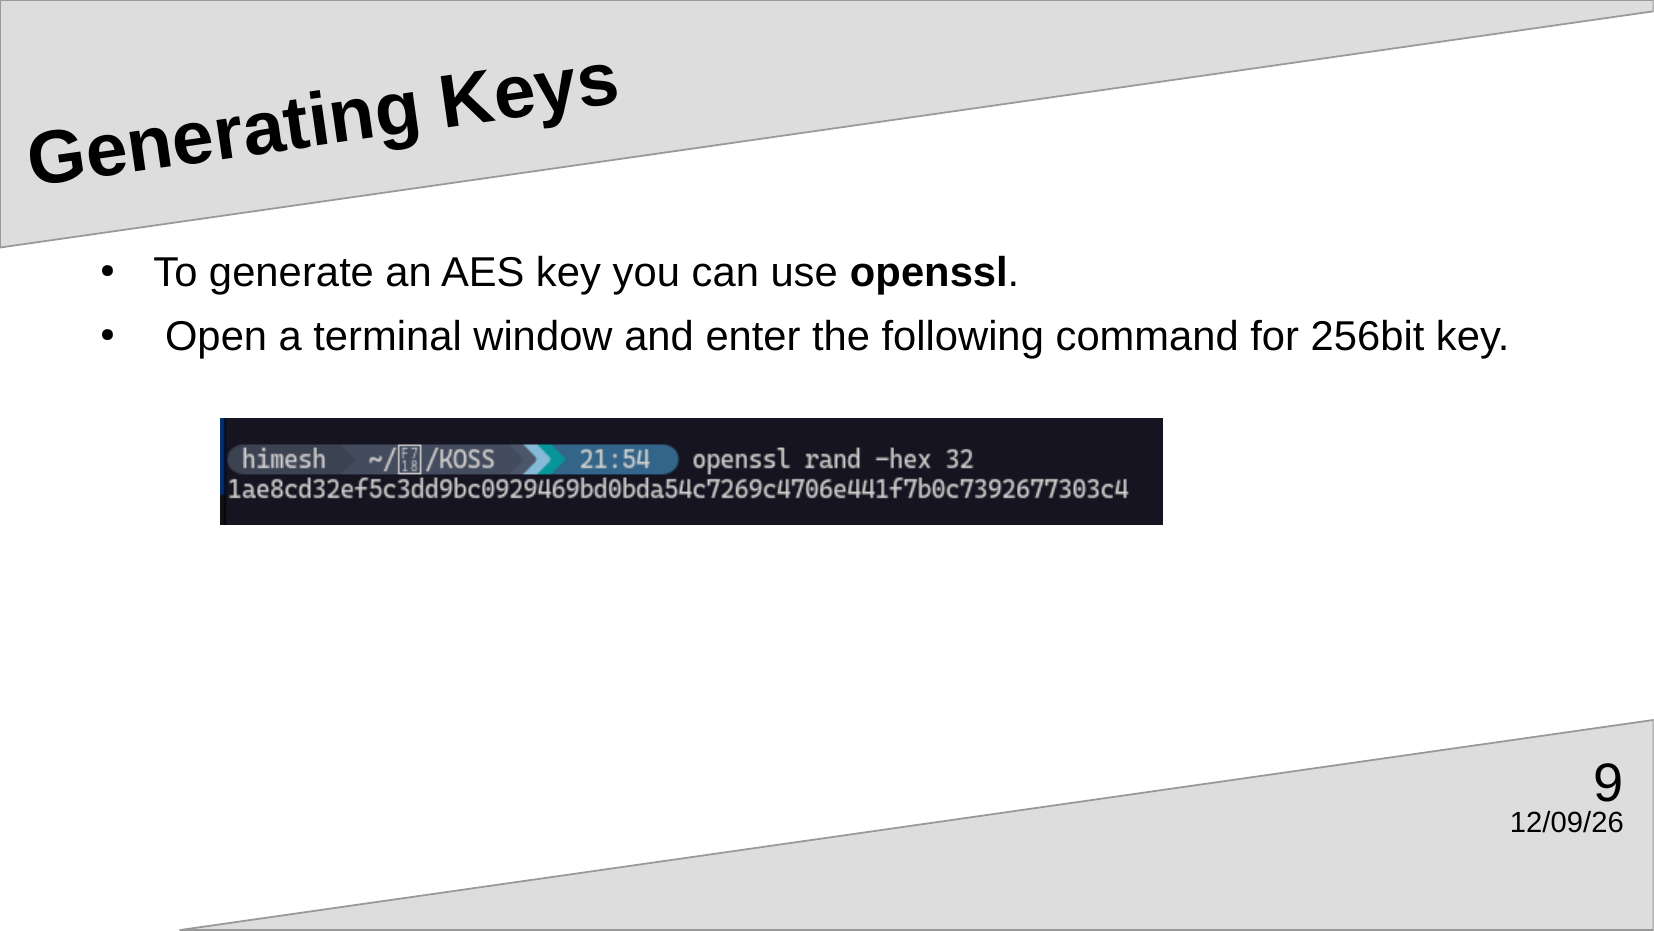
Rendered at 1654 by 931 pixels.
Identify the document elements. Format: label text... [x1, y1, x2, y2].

list To generate an AES key you can use openssl. Open a terminal window and enter the following command for 256bit key. [82, 248, 1538, 789]
picture [220, 418, 1163, 526]
title Generating Keys [16, 0, 1501, 239]
